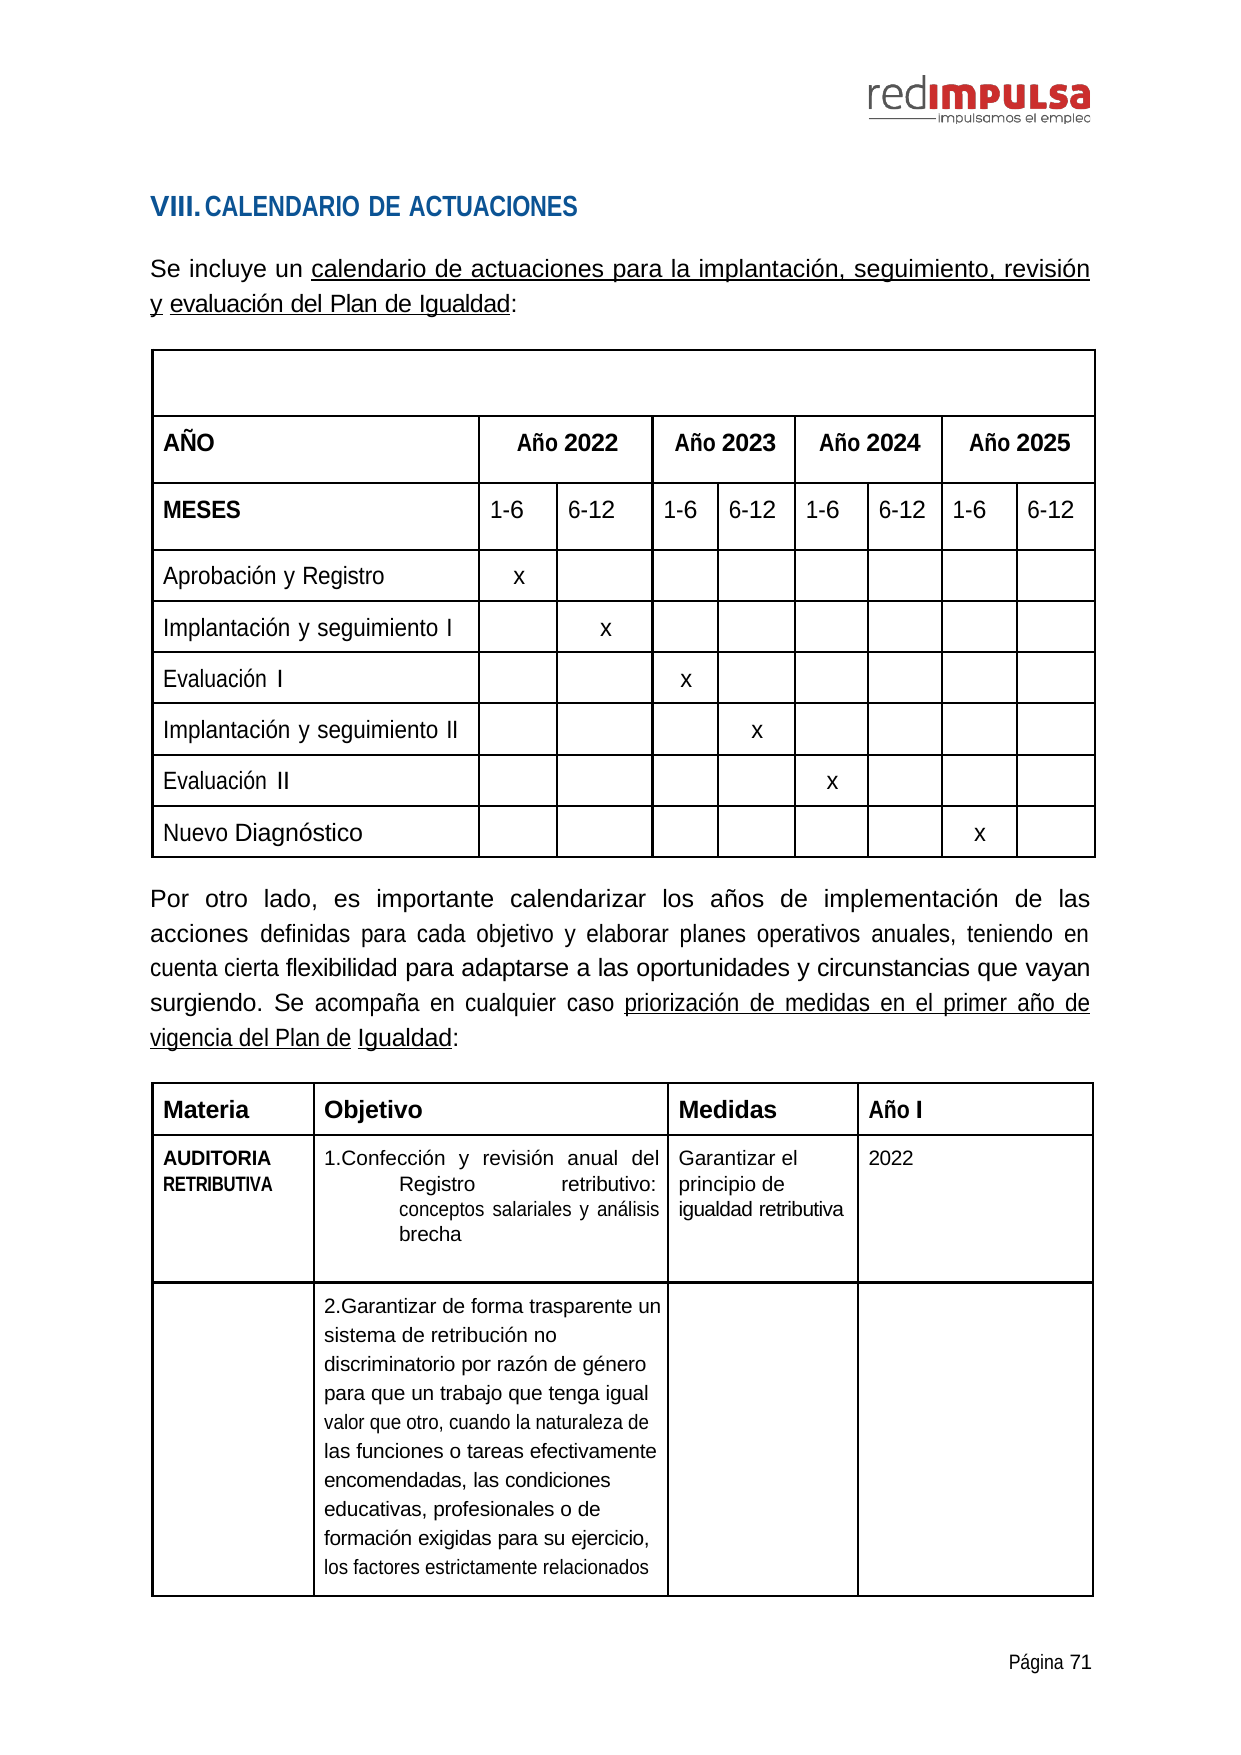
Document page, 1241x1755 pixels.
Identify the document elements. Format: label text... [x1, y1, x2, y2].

table_header Año I [859, 1084, 1092, 1133]
table_cell 6-12 [719, 484, 794, 548]
table_cell [654, 704, 717, 753]
table_cell Año 2023 [654, 417, 794, 482]
table_cell 6-12 [558, 484, 651, 548]
table_cell [796, 551, 867, 600]
table_cell [480, 602, 556, 651]
table_cell [719, 653, 794, 702]
table_cell x [654, 653, 717, 702]
table_cell [719, 551, 794, 600]
table_cell Implantación y seguimiento I [154, 602, 478, 651]
table_cell [654, 551, 717, 600]
table_cell [1018, 807, 1094, 856]
table_cell [558, 807, 651, 856]
table_cell [869, 756, 941, 805]
table_cell [480, 756, 556, 805]
table_cell [719, 807, 794, 856]
table_cell AÑO [154, 417, 478, 482]
table_cell x [719, 704, 794, 753]
table_cell [796, 653, 867, 702]
table_cell [1018, 551, 1094, 600]
list CALENDARIO DE ACTUACIONES [150, 188, 1170, 222]
table_cell [654, 807, 717, 856]
table_header Objetivo [315, 1084, 667, 1133]
table_cell [558, 756, 651, 805]
table_cell [859, 1284, 1092, 1594]
table_cell [480, 653, 556, 702]
text Se incluye un calendario de actuaciones para la implantación, seguimiento, revisión y evaluación del Plan de Igualdad: [150, 254, 1091, 318]
table_header CRONOGRAMA [154, 351, 1094, 415]
table_cell 1-6 [943, 484, 1016, 548]
table_cell 2.Garantizar de forma trasparente un sistema de retribución no discriminatorio por razón de género para que un trabajo que tenga igual valor que otro, cuando la naturaleza de las funciones o tareas efectivamente encomendadas, las condiciones educativas, profesionales o de formación exigidas para su ejercicio, los factores estrictamente relacionados [315, 1284, 667, 1594]
table_cell x [796, 756, 867, 805]
table_cell [796, 704, 867, 753]
table_cell 1-6 [796, 484, 867, 548]
table_cell [943, 551, 1016, 600]
table_cell [1018, 653, 1094, 702]
table_cell [869, 704, 941, 753]
table_cell [869, 807, 941, 856]
table_cell [943, 704, 1016, 753]
table_cell MESES [154, 484, 478, 548]
table_cell Nuevo Diagnóstico [154, 807, 478, 856]
table_cell x [558, 602, 651, 651]
table_cell [669, 1284, 857, 1594]
table_cell [869, 653, 941, 702]
table_cell [654, 602, 717, 651]
table_cell [719, 756, 794, 805]
table_cell Aprobación y Registro [154, 551, 478, 600]
table_cell [943, 756, 1016, 805]
table_cell x [480, 551, 556, 600]
table_header Materia [154, 1084, 313, 1133]
table_cell [796, 602, 867, 651]
table_cell [1018, 704, 1094, 753]
table_cell 1-6 [654, 484, 717, 548]
table_cell 2022 [859, 1136, 1092, 1281]
table_cell [869, 551, 941, 600]
table_cell [1018, 602, 1094, 651]
table_cell 6-12 [1018, 484, 1094, 548]
table_cell [869, 602, 941, 651]
table_cell [480, 807, 556, 856]
table_cell Año 2025 [943, 417, 1094, 482]
table_cell [943, 653, 1016, 702]
table_cell [154, 1284, 313, 1594]
table_cell [1018, 756, 1094, 805]
table_cell Evaluación II [154, 756, 478, 805]
table_cell [480, 704, 556, 753]
table_cell [558, 704, 651, 753]
table_cell Garantizar el principio de igualdad retributiva [669, 1136, 857, 1281]
table_cell x [943, 807, 1016, 856]
table_cell 1.Confección y revisión anual del Registro retributivo: conceptos salariales y análisis brecha [315, 1136, 667, 1281]
table_cell 1-6 [480, 484, 556, 548]
text Por otro lado, es importante calendarizar los años de implementación de las acciones definidas para cada objetivo y elaborar planes operativos anuales, teniendo en cuenta cierta flexibilidad para adaptarse a las oportunidades y circunstancias que vayan surgiendo. Se acompaña en cualquier caso priorización de medidas en el primer año de vigencia del Plan de Igualdad: [150, 884, 1091, 1051]
table_cell 6-12 [869, 484, 941, 548]
table_cell [943, 602, 1016, 651]
table_cell [558, 653, 651, 702]
table_cell [558, 551, 651, 600]
table_cell AUDITORIA RETRIBUTIVA [154, 1136, 313, 1281]
table_header Medidas [669, 1084, 857, 1133]
table_cell [796, 807, 867, 856]
table_cell Implantación y seguimiento II [154, 704, 478, 753]
table_cell Año 2022 [480, 417, 651, 482]
table_cell [719, 602, 794, 651]
table_cell Evaluación I [154, 653, 478, 702]
table_cell [654, 756, 717, 805]
table_cell Año 2024 [796, 417, 941, 482]
